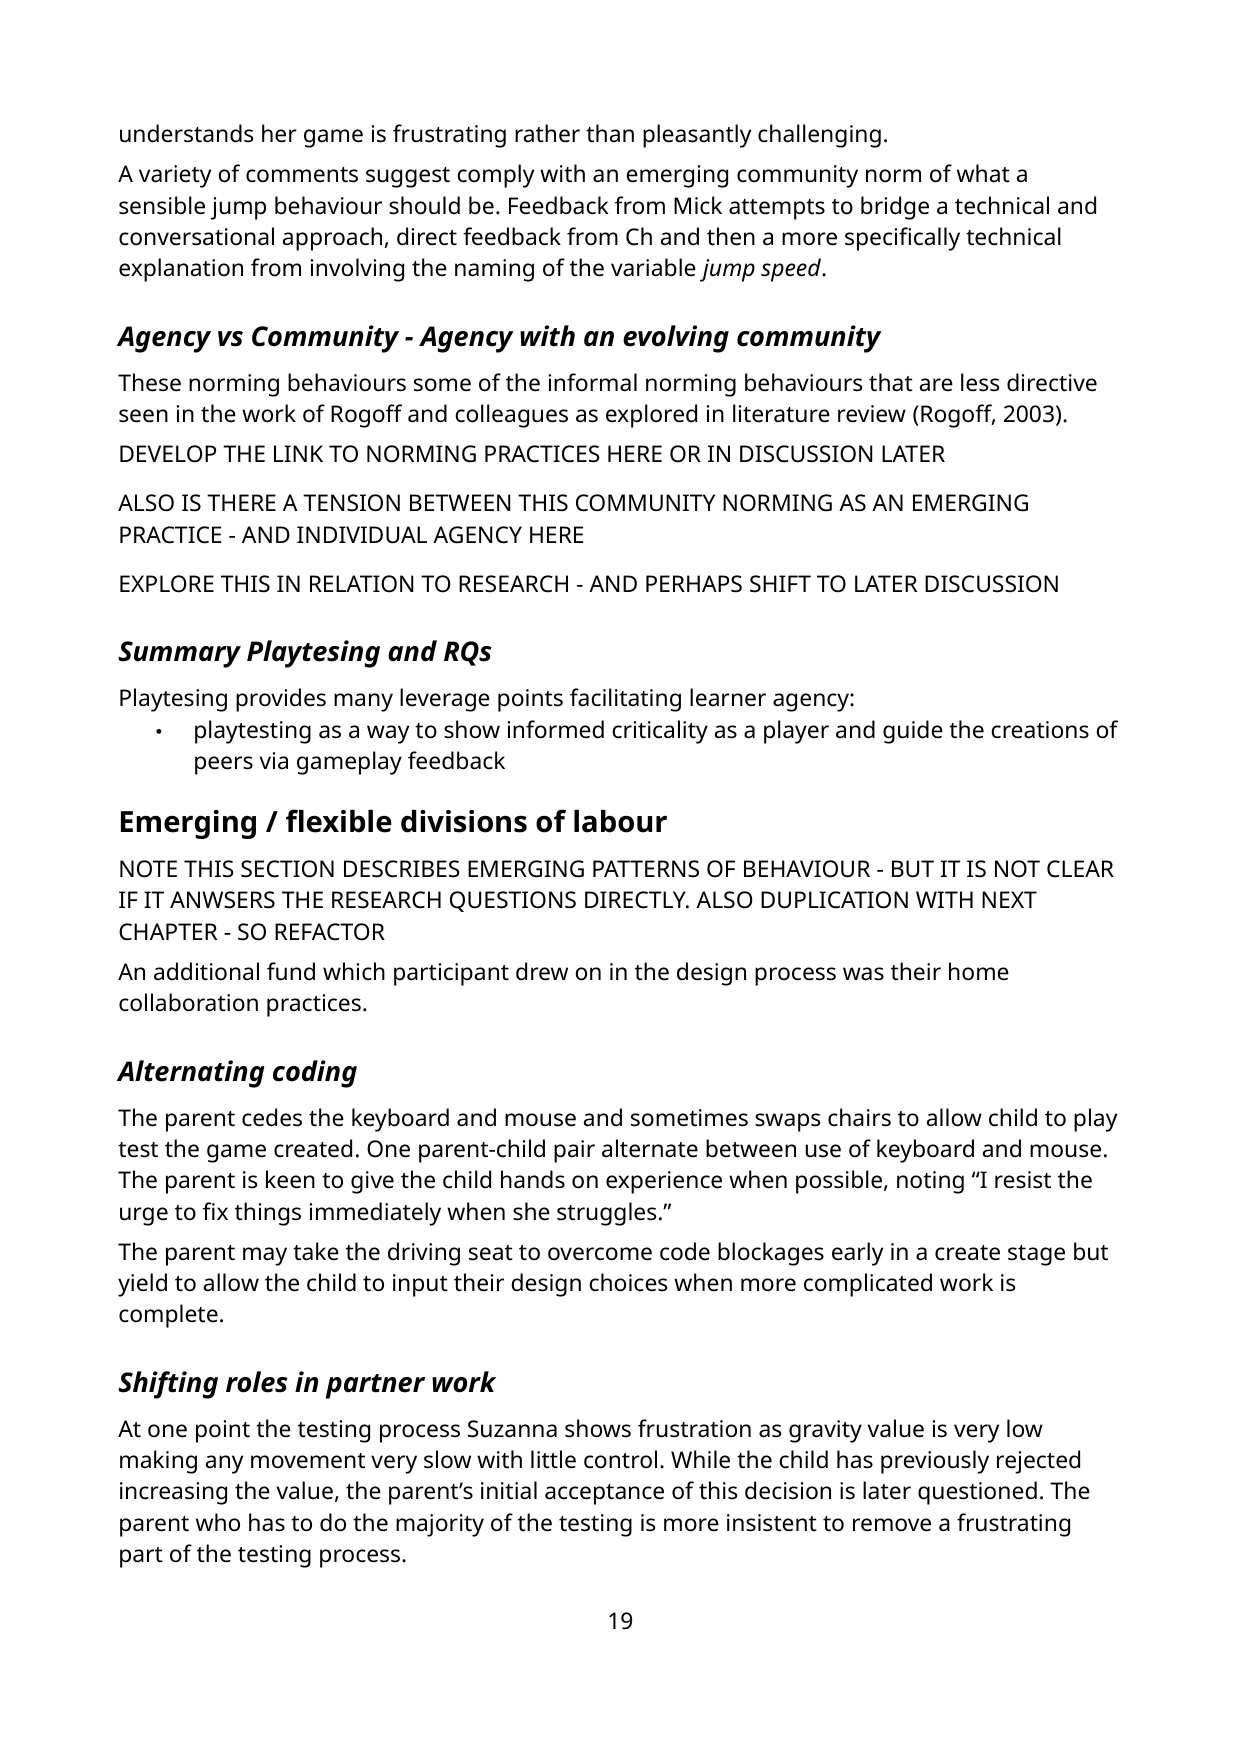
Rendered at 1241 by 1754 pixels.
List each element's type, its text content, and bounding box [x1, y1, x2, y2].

text NOTE THIS SECTION DESCRIBES EMERGING PATTERNS OF BEHAVIOUR - BUT IT IS NOT CLEAR IF IT ANWSERS THE RESEARCH QUESTIONS DIRECTLY. ALSO DUPLICATION WITH NEXT CHAPTER - SO REFACTOR [118, 853, 1122, 947]
text These norming behaviours some of the informal norming behaviours that are less directive seen in the work of Rogoff and colleagues as explored in literature review (Rogoff, 2003). [118, 367, 1122, 429]
list playtesting as a way to show informed criticality as a player and guide the creations of peers via gameplay feedback [156, 713, 1122, 776]
text A variety of comments suggest comply with an emerging community norm of what a sensible jump behaviour should be. Feedback from Mick attempts to bridge a technical and conversational approach, direct feedback from Ch and then a more specifically technical explanation from involving the naming of the variable jump speed. [118, 158, 1122, 283]
text Playtesing provides many leverage points facilitating learner agency: [118, 682, 1122, 713]
text EXPLORE THIS IN RELATION TO RESEARCH - AND PERHAPS SHIFT TO LATER DISCUSSION [118, 568, 1122, 599]
subtitle Summary Playtesing and RQs [118, 633, 1122, 670]
text An additional fund which participant drew on in the design process was their home collaboration practices. [118, 956, 1122, 1018]
subtitle Alternating coding [118, 1052, 1122, 1089]
text understands her game is frustrating rather than pleasantly challenging. [118, 118, 1122, 149]
subtitle Agency vs Community - Agency with an evolving community [118, 317, 1122, 354]
text The parent cedes the keyboard and mouse and sometimes swaps chairs to allow child to play test the game created. One parent-child pair alternate between use of keyboard and mouse. The parent is keen to give the child hands on experience when possible, noting “I resist the urge to fix things immediately when she struggles.” [118, 1102, 1122, 1227]
subtitle Emerging / flexible divisions of labour [118, 801, 1122, 841]
text The parent may take the driving seat to overcome code blockages early in a create stage but yield to allow the child to input their design choices when more complicated work is complete. [118, 1236, 1122, 1329]
subtitle Shifting roles in partner work [118, 1363, 1122, 1400]
text At one point the testing process Suzanna shows frustration as gravity value is very low making any movement very slow with little control. While the child has previously rejected increasing the value, the parent’s initial acceptance of this decision is later questioned. The parent who has to do the majority of the testing is more insistent to remove a frustrating part of the testing process. [118, 1413, 1122, 1569]
text ALSO IS THERE A TENSION BETWEEN THIS COMMUNITY NORMING AS AN EMERGING PRACTICE - AND INDIVIDUAL AGENCY HERE [118, 487, 1122, 550]
text DEVELOP THE LINK TO NORMING PRACTICES HERE OR IN DISCUSSION LATER [118, 438, 1122, 469]
